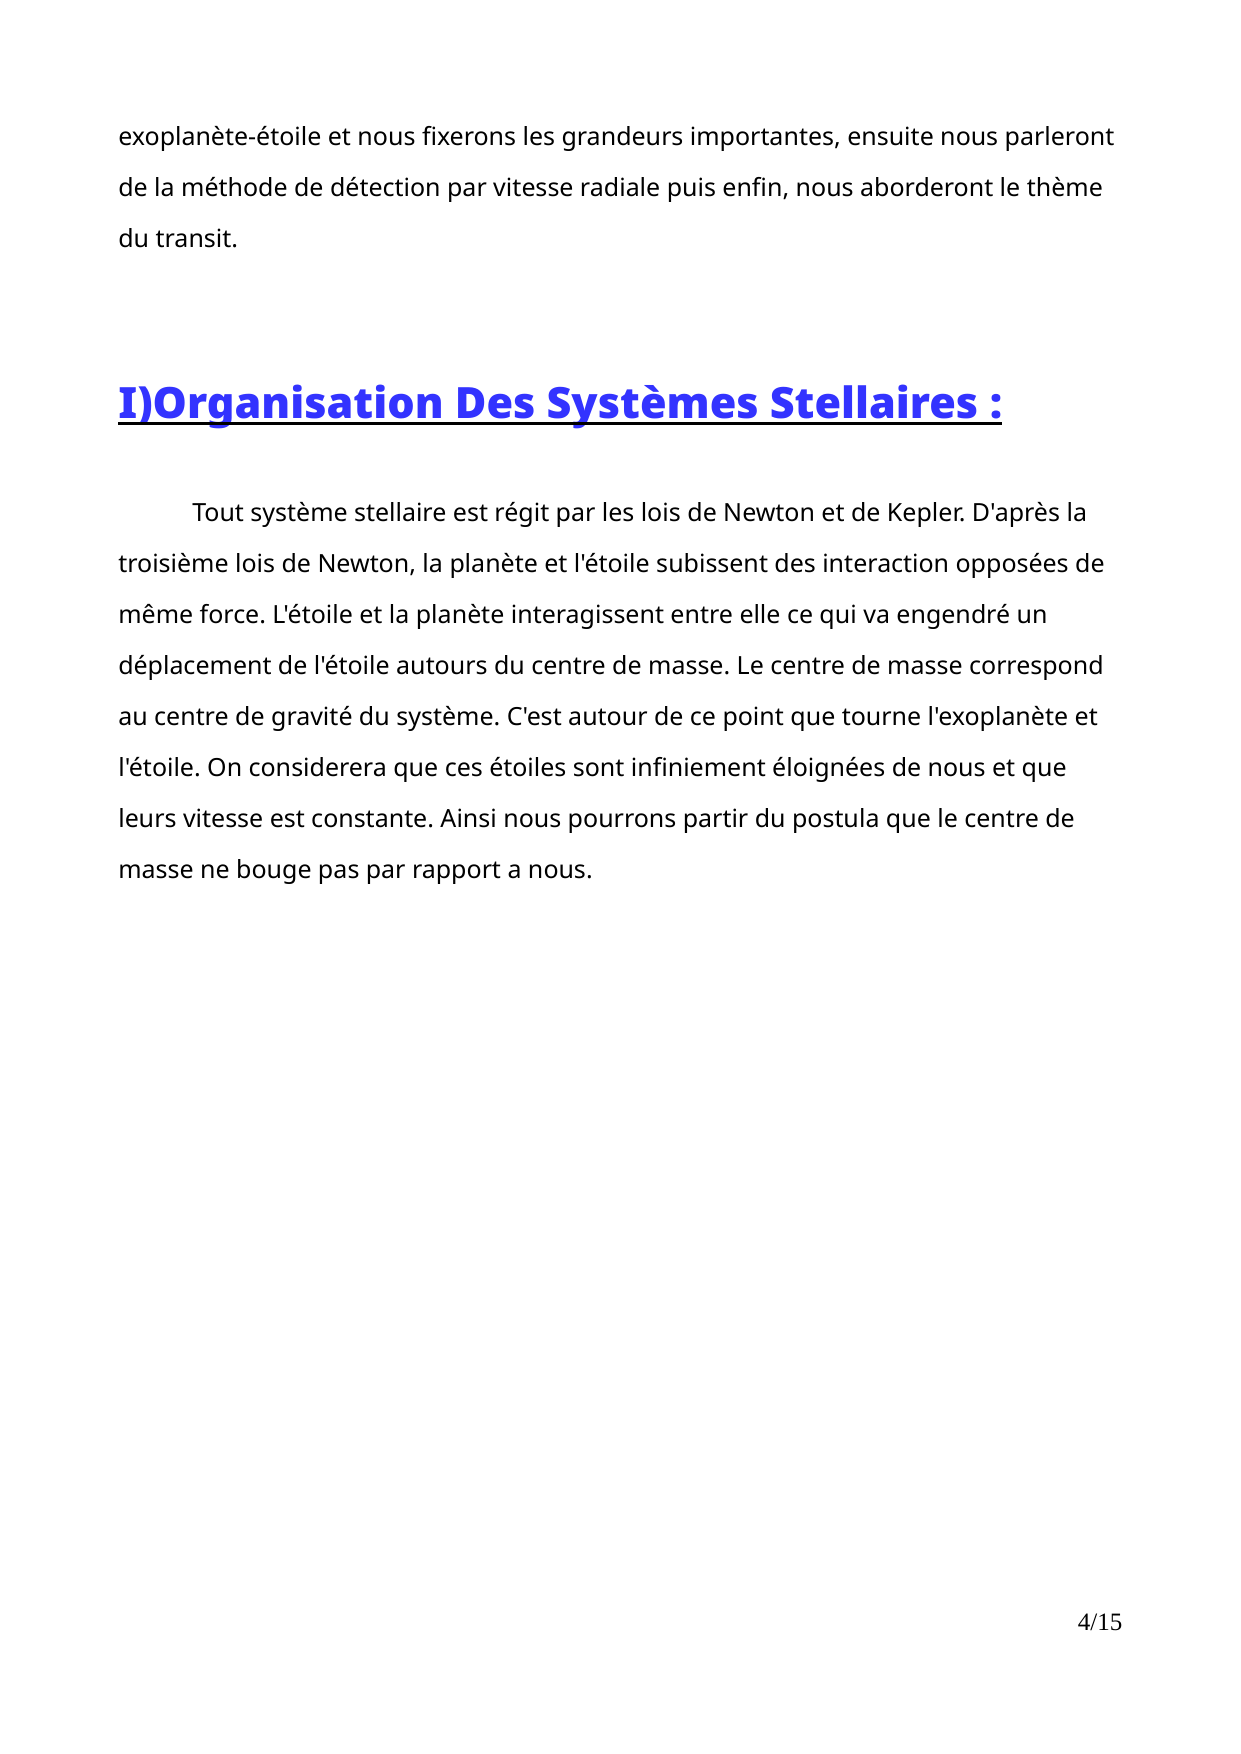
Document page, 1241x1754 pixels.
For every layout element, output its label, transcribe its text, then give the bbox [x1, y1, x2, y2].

text exoplanète-étoile et nous fixerons les grandeurs importantes, ensuite nous parleront de la méthode de détection par vitesse radiale puis enfin, nous aborderont le thème du transit. [118, 118, 1122, 254]
text Tout système stellaire est régit par les lois de Newton et de Kepler. D'après la troisième lois de Newton, la planète et l'étoile subissent des interaction opposées de même force. L'étoile et la planète interagissent entre elle ce qui va engendré un déplacement de l'étoile autours du centre de masse. Le centre de masse correspond au centre de gravité du système. C'est autour de ce point que tourne l'exoplanète et l'étoile. On considerera que ces étoiles sont infiniement éloignées de nous et que leurs vitesse est constante. Ainsi nous pourrons partir du postula que le centre de masse ne bouge pas par rapport a nous. [118, 443, 1122, 886]
subtitle I)Organisation des systèmes stellaires : [118, 372, 1122, 431]
